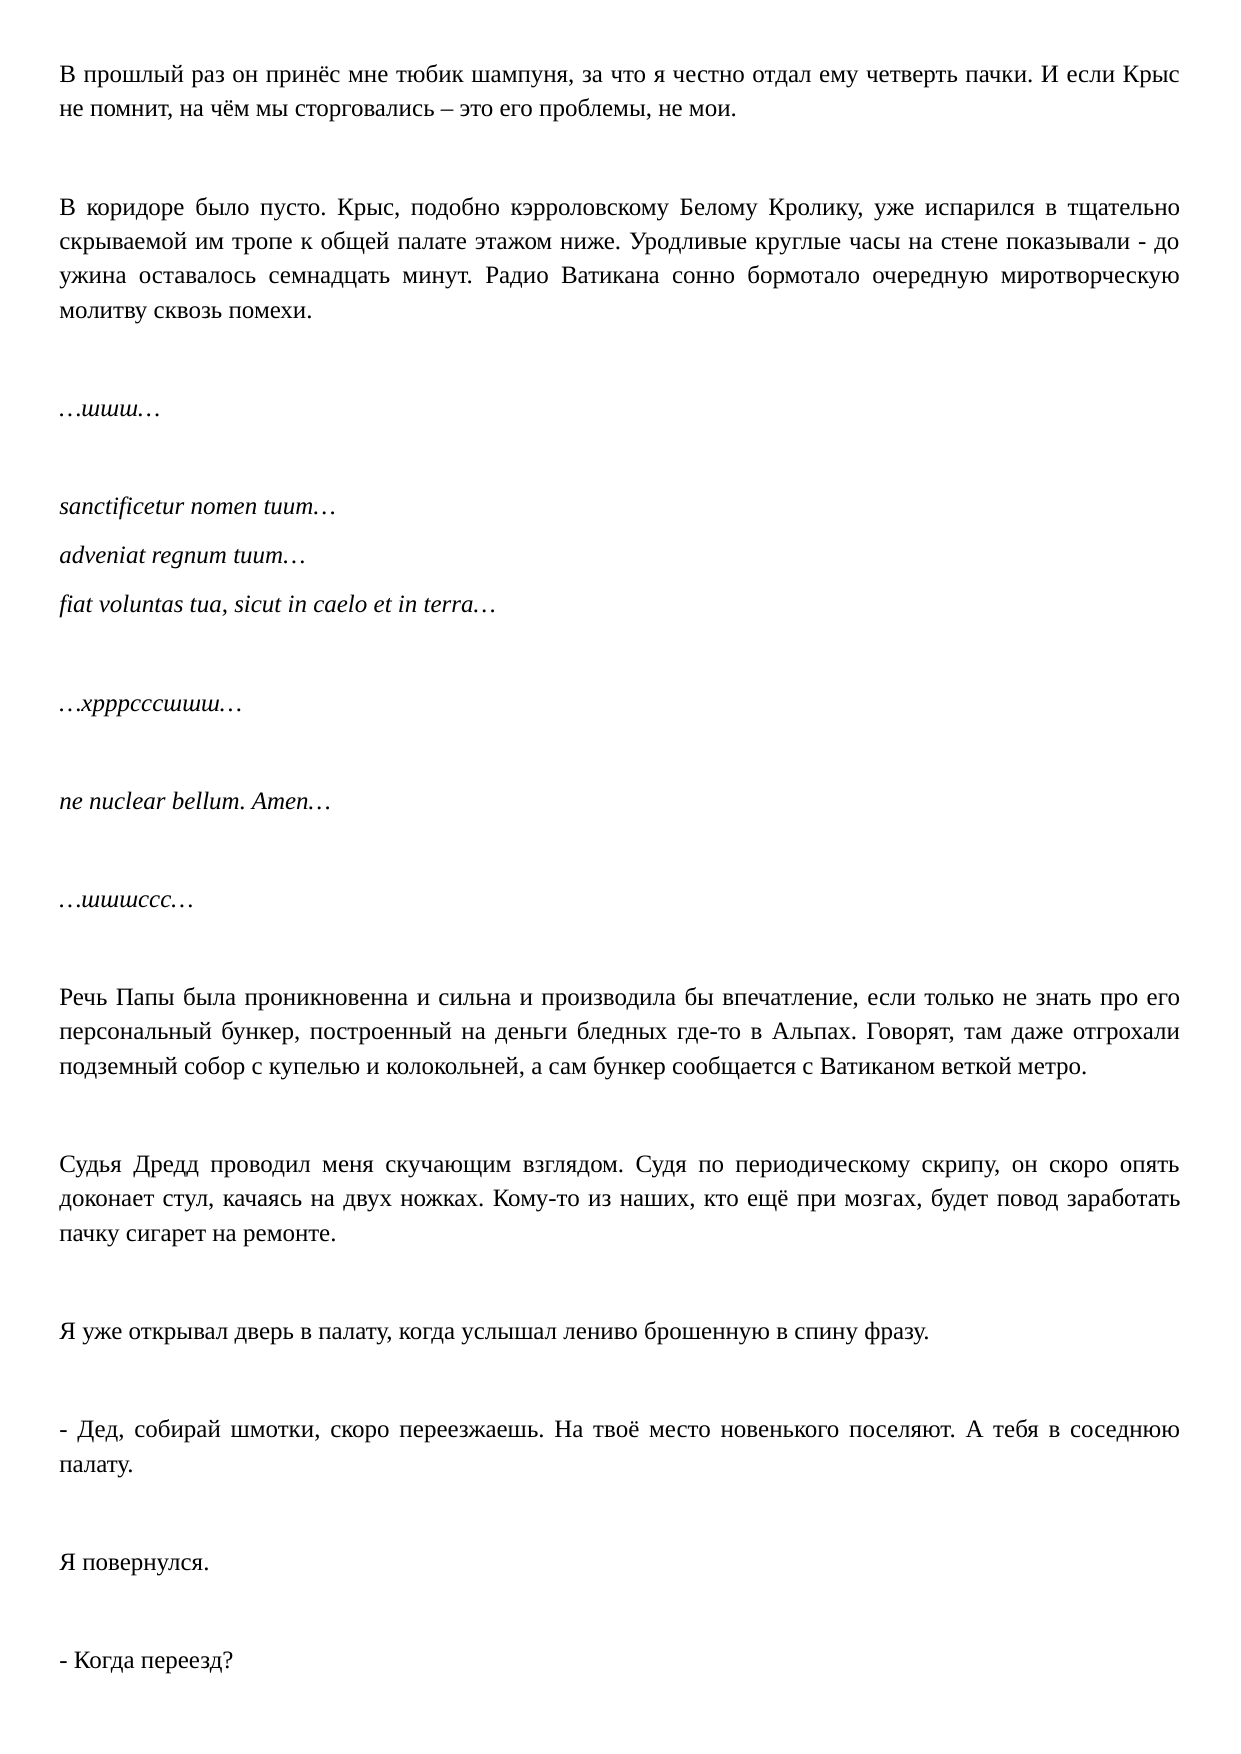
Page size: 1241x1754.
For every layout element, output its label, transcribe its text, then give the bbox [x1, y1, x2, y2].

text adveniat regnum tuum… [59, 540, 1181, 569]
text Судья Дредд проводил меня скучающим взглядом. Судя по периодическому скрипу, он скоро опять доконает стул, качаясь на двух ножках. Кому-то из наших, кто ещё при мозгах, будет повод заработать пачку сигарет на ремонте. [59, 1149, 1181, 1247]
text Речь Папы была проникновенна и сильна и производила бы впечатление, если только не знать про его персональный бункер, построенный на деньги бледных где-то в Альпах. Говорят, там даже отгрохали подземный собор с купелью и колокольней, а сам бункер сообщается с Ватиканом веткой метро. [59, 982, 1181, 1080]
text …шшш… [59, 393, 1181, 422]
text В коридоре было пусто. Крыс, подобно кэрроловскому Белому Кролику, уже испарился в тщательно скрываемой им тропе к общей палате этажом ниже. Уродливые круглые часы на стене показывали - до ужина оставалось семнадцать минут. Радио Ватикана сонно бормотало очередную миротворческую молитву сквозь помехи. [59, 192, 1181, 324]
text sanctificetur nomen tuum… [59, 491, 1181, 520]
text …шшшссс… [59, 884, 1181, 913]
text В прошлый раз он принёс мне тюбик шампуня, за что я честно отдал ему четверть пачки. И если Крыс не помнит, на чём мы сторговались – это его проблемы, не мои. [59, 59, 1181, 122]
text fiat voluntas tua, sicut in caelo et in terra… [59, 589, 1181, 618]
text …хрррсссшшш… [59, 688, 1181, 716]
text Я повернулся. [59, 1547, 1181, 1576]
text Я уже открывал дверь в палату, когда услышал лениво брошенную в спину фразу. [59, 1316, 1181, 1345]
text - Дед, собирай шмотки, скоро переезжаешь. На твоё место новенького поселяют. А тебя в соседнюю палату. [59, 1414, 1181, 1477]
text - Когда переезд? [59, 1645, 1181, 1674]
text ne nuclear bellum. Amen… [59, 786, 1181, 814]
